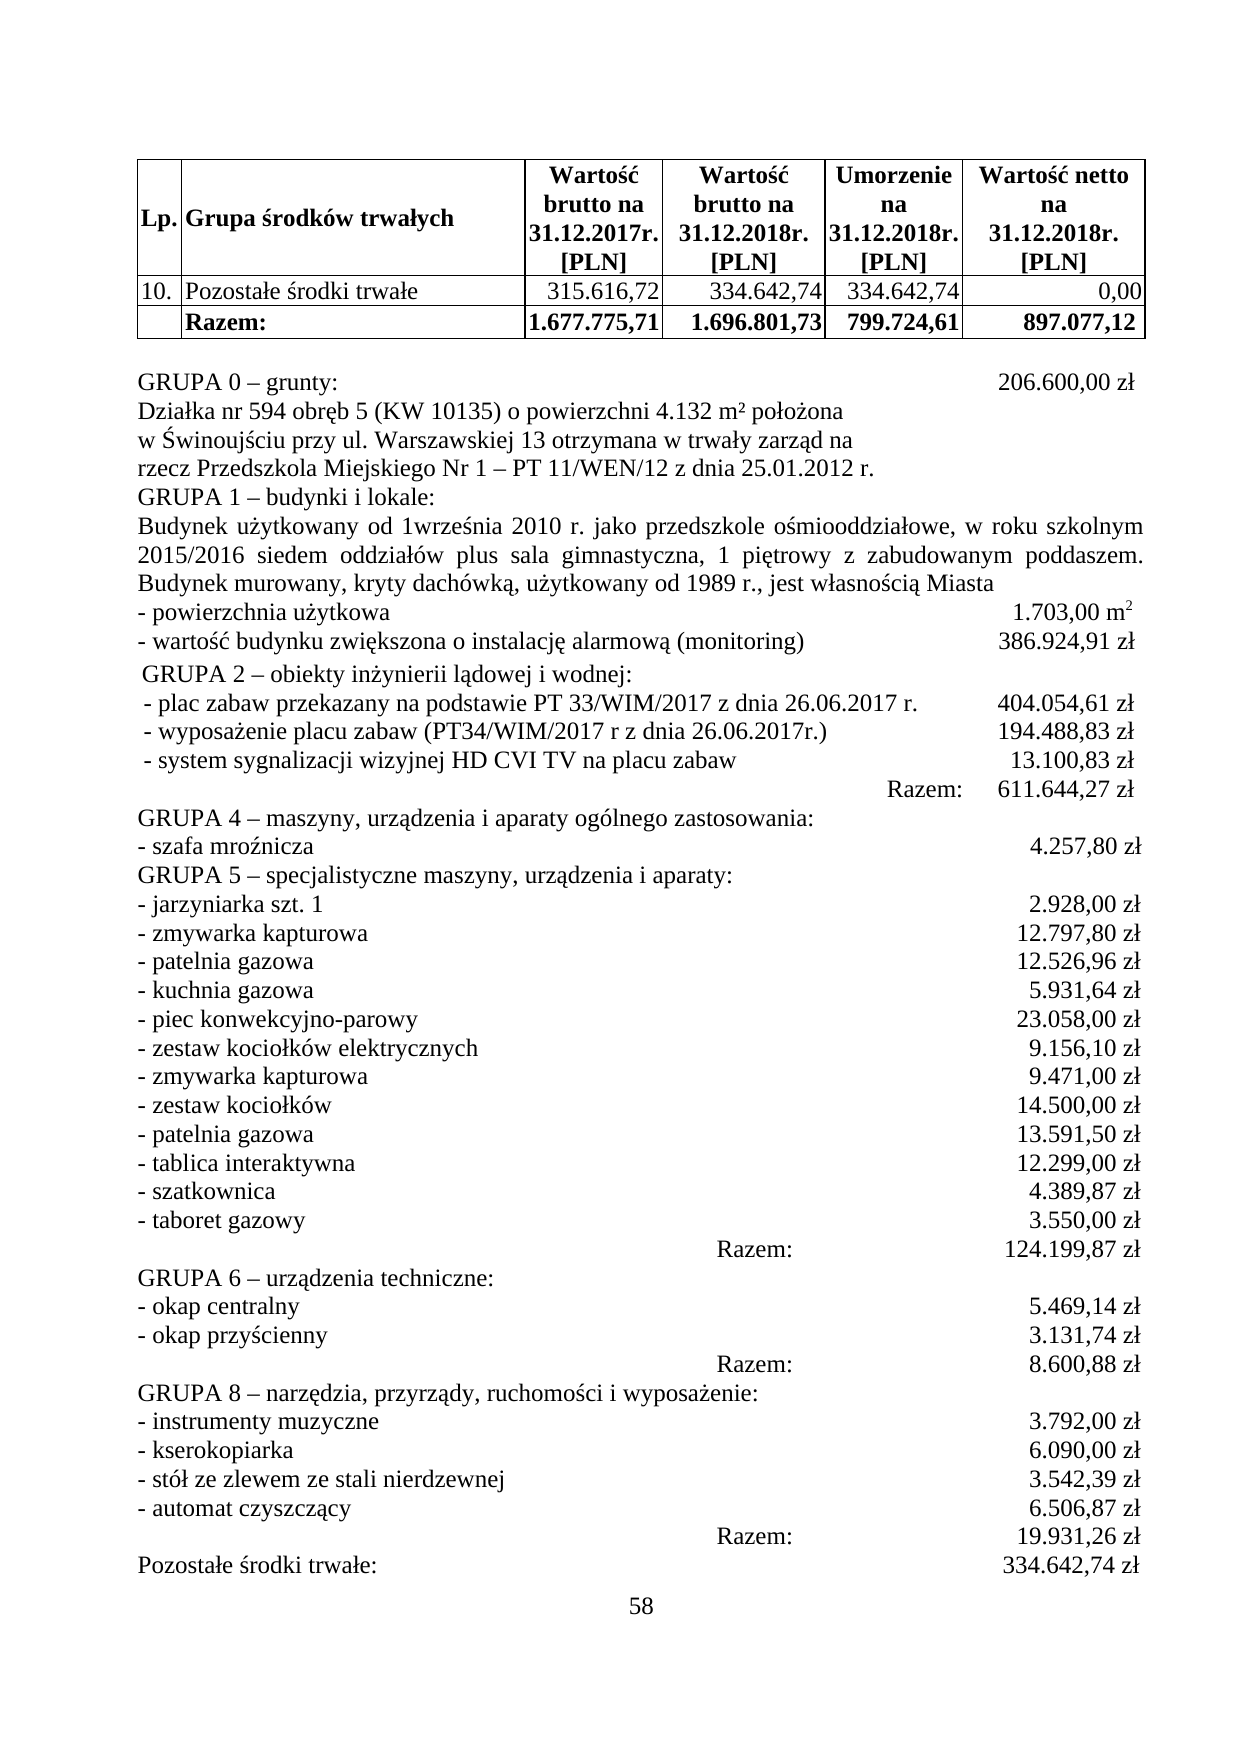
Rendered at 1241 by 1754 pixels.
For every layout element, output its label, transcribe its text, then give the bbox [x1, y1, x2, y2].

table_cell Razem: [182, 306, 524, 337]
table_cell 13.591,50 zł [800, 1119, 1148, 1148]
table_cell 12.299,00 zł [800, 1148, 1148, 1176]
table_cell Razem: [130, 1349, 800, 1378]
text - szafa mroźnicza 4.257,80 zł [137, 831, 1145, 860]
table_cell - automat czyszczący [130, 1493, 800, 1521]
table_cell Razem: [136, 774, 970, 803]
table_header GRUPA 2 – obiekty inżynierii lądowej i wodnej: [142, 655, 970, 688]
text Pozostałe środki trwałe: 334.642,74 zł [137, 1550, 1145, 1579]
text Działka nr 594 obręb 5 (KW 10135) o powierzchni 4.132 m² położona [137, 396, 1145, 425]
text GRUPA 6 – urządzenia techniczne: [137, 1263, 1145, 1291]
table_cell - wyposażenie placu zabaw (PT34/WIM/2017 r z dnia 26.06.2017r.) [136, 716, 970, 745]
table_cell - piec konwekcyjno-parowy [130, 1004, 800, 1033]
table_cell - plac zabaw przekazany na podstawie PT 33/WIM/2017 z dnia 26.06.2017 r. [136, 688, 970, 716]
table_cell - taboret gazowy [130, 1205, 800, 1234]
table_cell [138, 306, 181, 337]
table_cell 13.100,83 zł [970, 745, 1141, 774]
table_header Umorzenie na 31.12.2018r. [PLN] [826, 160, 962, 275]
table_cell - zmywarka kapturowa [130, 1061, 800, 1090]
table_header Wartość netto na 31.12.2018r. [PLN] [963, 160, 1144, 275]
table_cell 0,00 [963, 276, 1144, 305]
table_header - jarzyniarka szt. 1 [130, 889, 800, 918]
table_cell 124.199,87 zł [800, 1234, 1148, 1263]
table_cell 404.054,61 zł [970, 688, 1141, 716]
table_cell Razem: [130, 1234, 800, 1263]
table_cell 3.550,00 zł [800, 1205, 1148, 1234]
text w Świnoujściu przy ul. Warszawskiej 13 otrzymana w trwały zarząd na [137, 425, 1145, 453]
table_cell 10. [138, 276, 181, 305]
table_cell 12.797,80 zł [800, 918, 1148, 946]
table_header - okap centralny [130, 1291, 800, 1320]
table_header 2.928,00 zł [800, 889, 1148, 918]
table_cell Pozostałe środki trwałe [182, 276, 524, 305]
text GRUPA 0 – grunty: 206.600,00 zł [137, 367, 1145, 396]
table_header Grupa środków trwałych [182, 160, 524, 275]
table_cell 3.542,39 zł [800, 1464, 1148, 1493]
table_cell 14.500,00 zł [800, 1090, 1148, 1119]
table_header Lp. [138, 160, 181, 275]
table_header 3.792,00 zł [800, 1406, 1148, 1435]
table_header 5.469,14 zł [800, 1291, 1148, 1320]
table_header [970, 655, 1141, 688]
table_cell 897.077,12 [963, 306, 1144, 337]
table_cell 9.471,00 zł [800, 1061, 1148, 1090]
table_cell - kuchnia gazowa [130, 975, 800, 1004]
text Budynek użytkowany od 1września 2010 r. jako przedszkole ośmiooddziałowe, w roku szkolnym 2015/2016 siedem oddziałów plus sala gimnastyczna, 1 piętrowy z zabudowanym poddaszem. Budynek murowany, kryty dachówką, użytkowany od 1989 r., jest własnością Miasta [137, 511, 1145, 597]
table_cell 4.389,87 zł [800, 1176, 1148, 1205]
table_cell - tablica interaktywna [130, 1148, 800, 1176]
table_cell 334.642,74 [826, 276, 962, 305]
table_cell 19.931,26 zł [800, 1521, 1148, 1550]
table_cell - kserokopiarka [130, 1435, 800, 1464]
table_header Wartość brutto na 31.12.2017r. [PLN] [526, 160, 662, 275]
table_cell 8.600,88 zł [800, 1349, 1148, 1378]
text - wartość budynku zwiększona o instalację alarmową (monitoring) 386.924,91 zł [137, 626, 1145, 655]
text rzecz Przedszkola Miejskiego Nr 1 – PT 11/WEN/12 z dnia 25.01.2012 r. [137, 453, 1145, 482]
table_cell 6.090,00 zł [800, 1435, 1148, 1464]
table_header [136, 655, 142, 688]
table_cell 12.526,96 zł [800, 946, 1148, 975]
table_cell 194.488,83 zł [970, 716, 1141, 745]
table_cell 1.677.775,71 [526, 306, 662, 337]
table_cell 1.696.801,73 [663, 306, 824, 337]
table_cell - szatkownica [130, 1176, 800, 1205]
table_cell - zestaw kociołków [130, 1090, 800, 1119]
table_cell - system sygnalizacji wizyjnej HD CVI TV na placu zabaw [136, 745, 970, 774]
table_cell - stół ze zlewem ze stali nierdzewnej [130, 1464, 800, 1493]
table_cell 23.058,00 zł [800, 1004, 1148, 1033]
text GRUPA 4 – maszyny, urządzenia i aparaty ogólnego zastosowania: [137, 803, 1145, 831]
table_cell 9.156,10 zł [800, 1033, 1148, 1061]
table_cell Razem: [130, 1521, 800, 1550]
text - powierzchnia użytkowa 1.703,00 m2 [137, 597, 1145, 626]
table_cell - patelnia gazowa [130, 946, 800, 975]
table_cell - zestaw kociołków elektrycznych [130, 1033, 800, 1061]
table_cell 611.644,27 zł [970, 774, 1141, 803]
table_header - instrumenty muzyczne [130, 1406, 800, 1435]
table_cell - okap przyścienny [130, 1320, 800, 1349]
table_header Wartość brutto na 31.12.2018r. [PLN] [663, 160, 824, 275]
table_cell 5.931,64 zł [800, 975, 1148, 1004]
table_cell 3.131,74 zł [800, 1320, 1148, 1349]
table_cell - zmywarka kapturowa [130, 918, 800, 946]
text GRUPA 1 – budynki i lokale: [137, 482, 1145, 511]
table_cell 6.506,87 zł [800, 1493, 1148, 1521]
table_cell - patelnia gazowa [130, 1119, 800, 1148]
text GRUPA 8 – narzędzia, przyrządy, ruchomości i wyposażenie: [137, 1378, 1145, 1406]
table_cell 799.724,61 [826, 306, 962, 337]
table_cell 315.616,72 [526, 276, 662, 305]
table_cell 334.642,74 [663, 276, 824, 305]
text GRUPA 5 – specjalistyczne maszyny, urządzenia i aparaty: [137, 860, 1145, 889]
